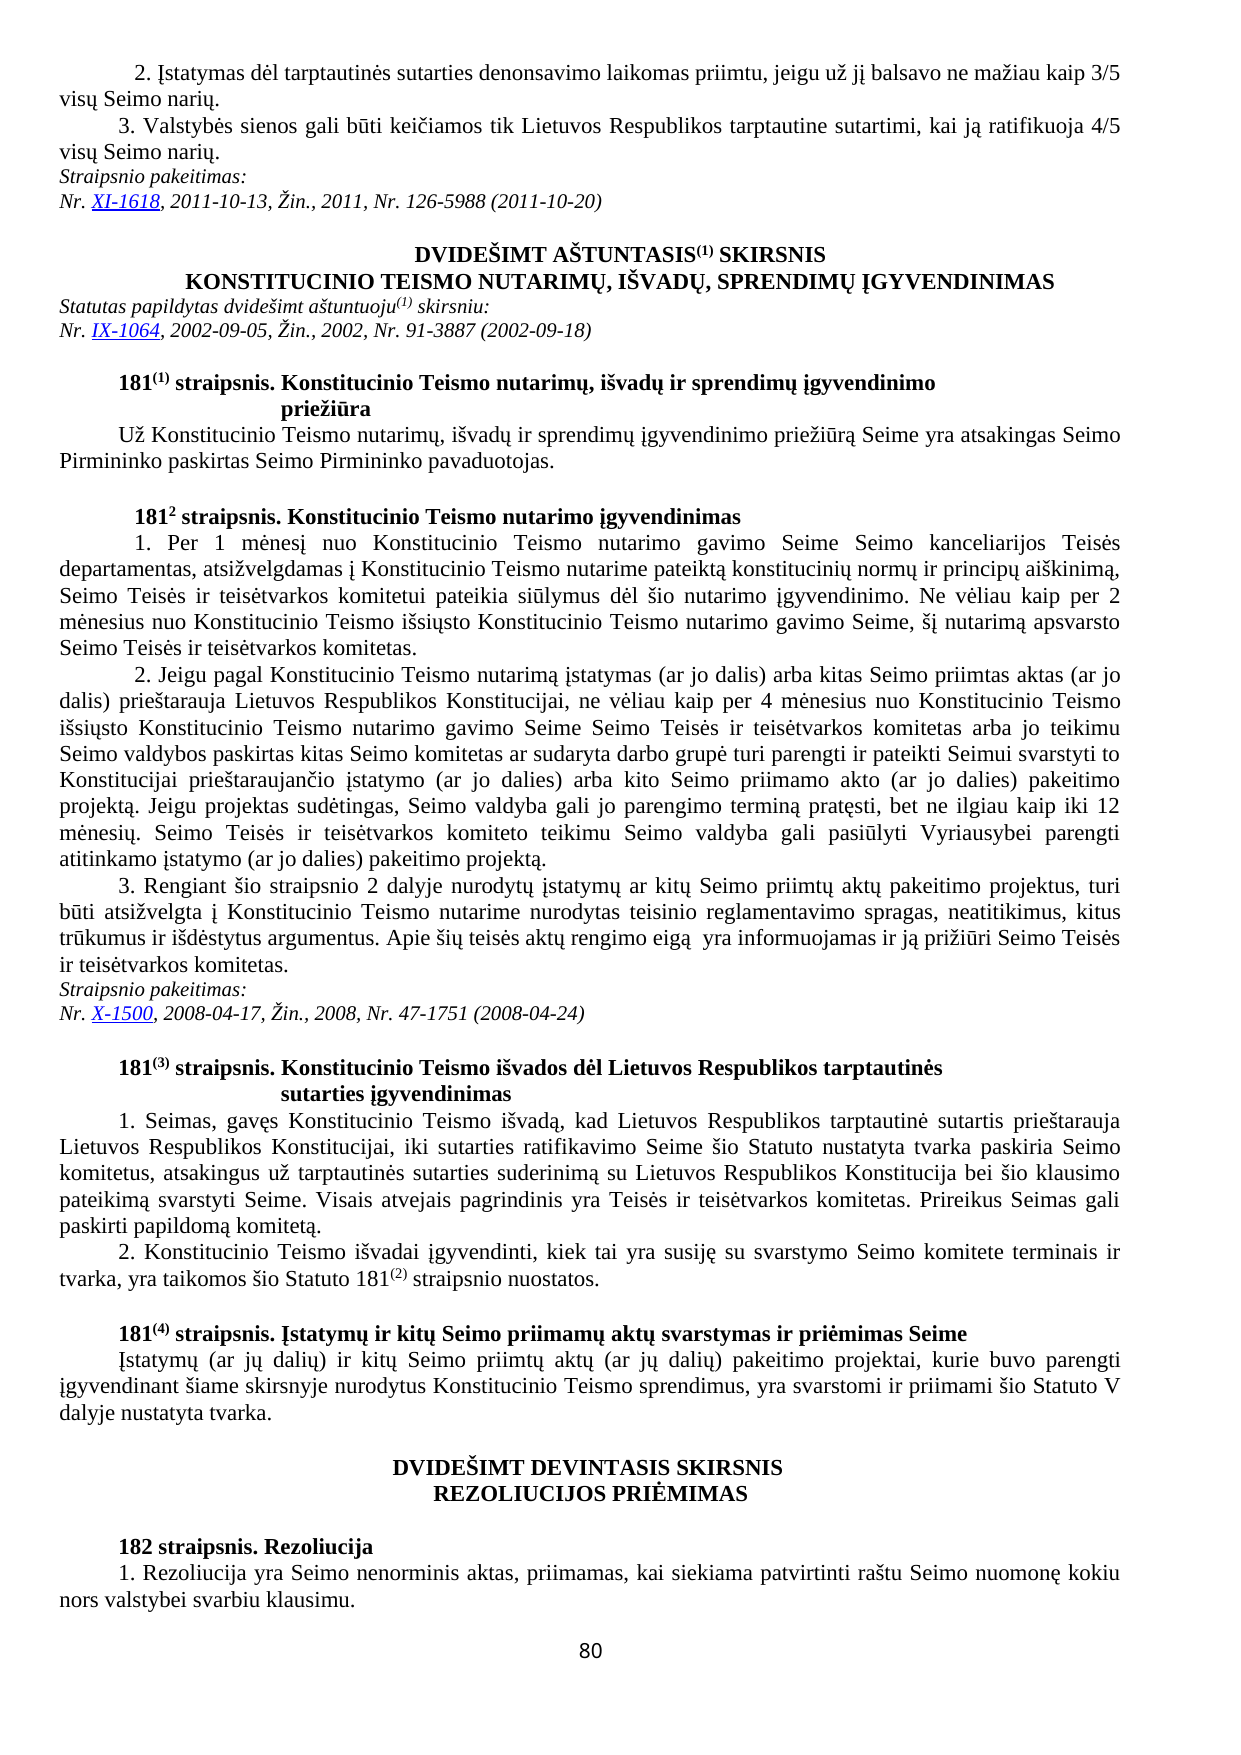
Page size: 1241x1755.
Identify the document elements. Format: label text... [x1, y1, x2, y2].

text priežiūra [59, 395, 1122, 421]
text REZOLIUCIJOS PRIĖMIMAS [59, 1480, 1122, 1507]
text 2. Jeigu pagal Konstitucinio Teismo nutarimą įstatymas (ar jo dalis) arba kitas Seimo priimtas aktas (ar jo dalis) prieštarauja Lietuvos Respublikos Konstitucijai, ne vėliau kaip per 4 mėnesius nuo Konstitucinio Teismo išsiųsto Konstitucinio Teismo nutarimo gavimo Seime Seimo Teisės ir teisėtvarkos komitetas arba jo teikimu Seimo valdybos paskirtas kitas Seimo komitetas ar sudaryta darbo grupė turi parengti ir pateikti Seimui svarstyti to Konstitucijai prieštaraujančio įstatymo (ar jo dalies) arba kito Seimo priimamo akto (ar jo dalies) pakeitimo projektą. Jeigu projektas sudėtingas, Seimo valdyba gali jo parengimo terminą pratęsti, bet ne ilgiau kaip iki 12 mėnesių. Seimo Teisės ir teisėtvarkos komiteto teikimu Seimo valdyba gali pasiūlyti Vyriausybei parengti atitinkamo įstatymo (ar jo dalies) pakeitimo projektą. [59, 661, 1122, 872]
text 2. Konstitucinio Teismo išvadai įgyvendinti, kiek tai yra susiję su svarstymo Seimo komitete terminais ir tvarka, yra taikomos šio Statuto 181(2) straipsnio nuostatos. [59, 1238, 1122, 1291]
text 1812 straipsnis. Konstitucinio Teismo nutarimo įgyvendinimas [59, 503, 1122, 529]
text 1. Seimas, gavęs Konstitucinio Teismo išvadą, kad Lietuvos Respublikos tarptautinė sutartis prieštarauja Lietuvos Respublikos Konstitucijai, iki sutarties ratifikavimo Seime šio Statuto nustatyta tvarka paskiria Seimo komitetus, atsakingus už tarptautinės sutarties suderinimą su Lietuvos Respublikos Konstitucija bei šio klausimo pateikimą svarstyti Seime. Visais atvejais pagrindinis yra Teisės ir teisėtvarkos komitetas. Prireikus Seimas gali paskirti papildomą komitetą. [59, 1107, 1122, 1238]
text 181(4) straipsnis. Įstatymų ir kitų Seimo priimamų aktų svarstymas ir priėmimas Seime [59, 1320, 1122, 1346]
text 1. Rezoliucija yra Seimo nenorminis aktas, priimamas, kai siekiama patvirtinti raštu Seimo nuomonę kokiu nors valstybei svarbiu klausimu. [59, 1559, 1122, 1612]
text 181(3) straipsnis. Konstitucinio Teismo išvados dėl Lietuvos Respublikos tarptautinės [59, 1054, 1122, 1080]
text DVIDEŠIMT AŠTUNTASIS(1) SKIRSNIS [59, 241, 1122, 268]
text Straipsnio pakeitimas: [59, 977, 1122, 1001]
text 182 straipsnis. Rezoliucija [59, 1533, 1122, 1559]
text Straipsnio pakeitimas: [59, 164, 1122, 188]
text 3. Valstybės sienos gali būti keičiamos tik Lietuvos Respublikos tarptautine sutartimi, kai ją ratifikuoja 4/5 visų Seimo narių. [59, 112, 1122, 164]
text 3. Rengiant šio straipsnio 2 dalyje nurodytų įstatymų ar kitų Seimo priimtų aktų pakeitimo projektus, turi būti atsižvelgta į Konstitucinio Teismo nutarime nurodytas teisinio reglamentavimo spragas, neatitikimus, kitus trūkumus ir išdėstytus argumentus. Apie šių teisės aktų rengimo eigą yra informuojamas ir ją prižiūri Seimo Teisės ir teisėtvarkos komitetas. [59, 872, 1122, 977]
text Įstatymų (ar jų dalių) ir kitų Seimo priimtų aktų (ar jų dalių) pakeitimo projektai, kurie buvo parengti įgyvendinant šiame skirsnyje nurodytus Konstitucinio Teismo sprendimus, yra svarstomi ir priimami šio Statuto V dalyje nustatyta tvarka. [59, 1346, 1122, 1425]
text Už Konstitucinio Teismo nutarimų, išvadų ir sprendimų įgyvendinimo priežiūrą Seime yra atsakingas Seimo Pirmininko paskirtas Seimo Pirmininko pavaduotojas. [59, 421, 1122, 474]
text Statutas papildytas dvidešimt aštuntuoju(1) skirsniu: [59, 294, 1122, 318]
text KONSTITUCINIO TEISMO NUTARIMŲ, IŠVADŲ, SPRENDIMŲ ĮGYVENDINIMAS [59, 268, 1122, 294]
text 1. Per 1 mėnesį nuo Konstitucinio Teismo nutarimo gavimo Seime Seimo kanceliarijos Teisės departamentas, atsižvelgdamas į Konstitucinio Teismo nutarime pateiktą konstitucinių normų ir principų aiškinimą, Seimo Teisės ir teisėtvarkos komitetui pateikia siūlymus dėl šio nutarimo įgyvendinimo. Ne vėliau kaip per 2 mėnesius nuo Konstitucinio Teismo išsiųsto Konstitucinio Teismo nutarimo gavimo Seime, šį nutarimą apsvarsto Seimo Teisės ir teisėtvarkos komitetas. [59, 529, 1122, 661]
text 2. Įstatymas dėl tarptautinės sutarties denonsavimo laikomas priimtu, jeigu už jį balsavo ne mažiau kaip 3/5 visų Seimo narių. [59, 59, 1122, 112]
text Nr. IX-1064, 2002-09-05, Žin., 2002, Nr. 91-3887 (2002-09-18) [59, 318, 1122, 342]
text Nr. X-1500, 2008-04-17, Žin., 2008, Nr. 47-1751 (2008-04-24) [59, 1001, 1122, 1025]
text DVIDEŠIMT DEVINTASIS SKIRSNIS [59, 1454, 1122, 1480]
text Nr. XI-1618, 2011-10-13, Žin., 2011, Nr. 126-5988 (2011-10-20) [59, 188, 1122, 213]
text 181(1) straipsnis. Konstitucinio Teismo nutarimų, išvadų ir sprendimų įgyvendinimo [59, 368, 1122, 395]
text sutarties įgyvendinimas [59, 1080, 1122, 1107]
